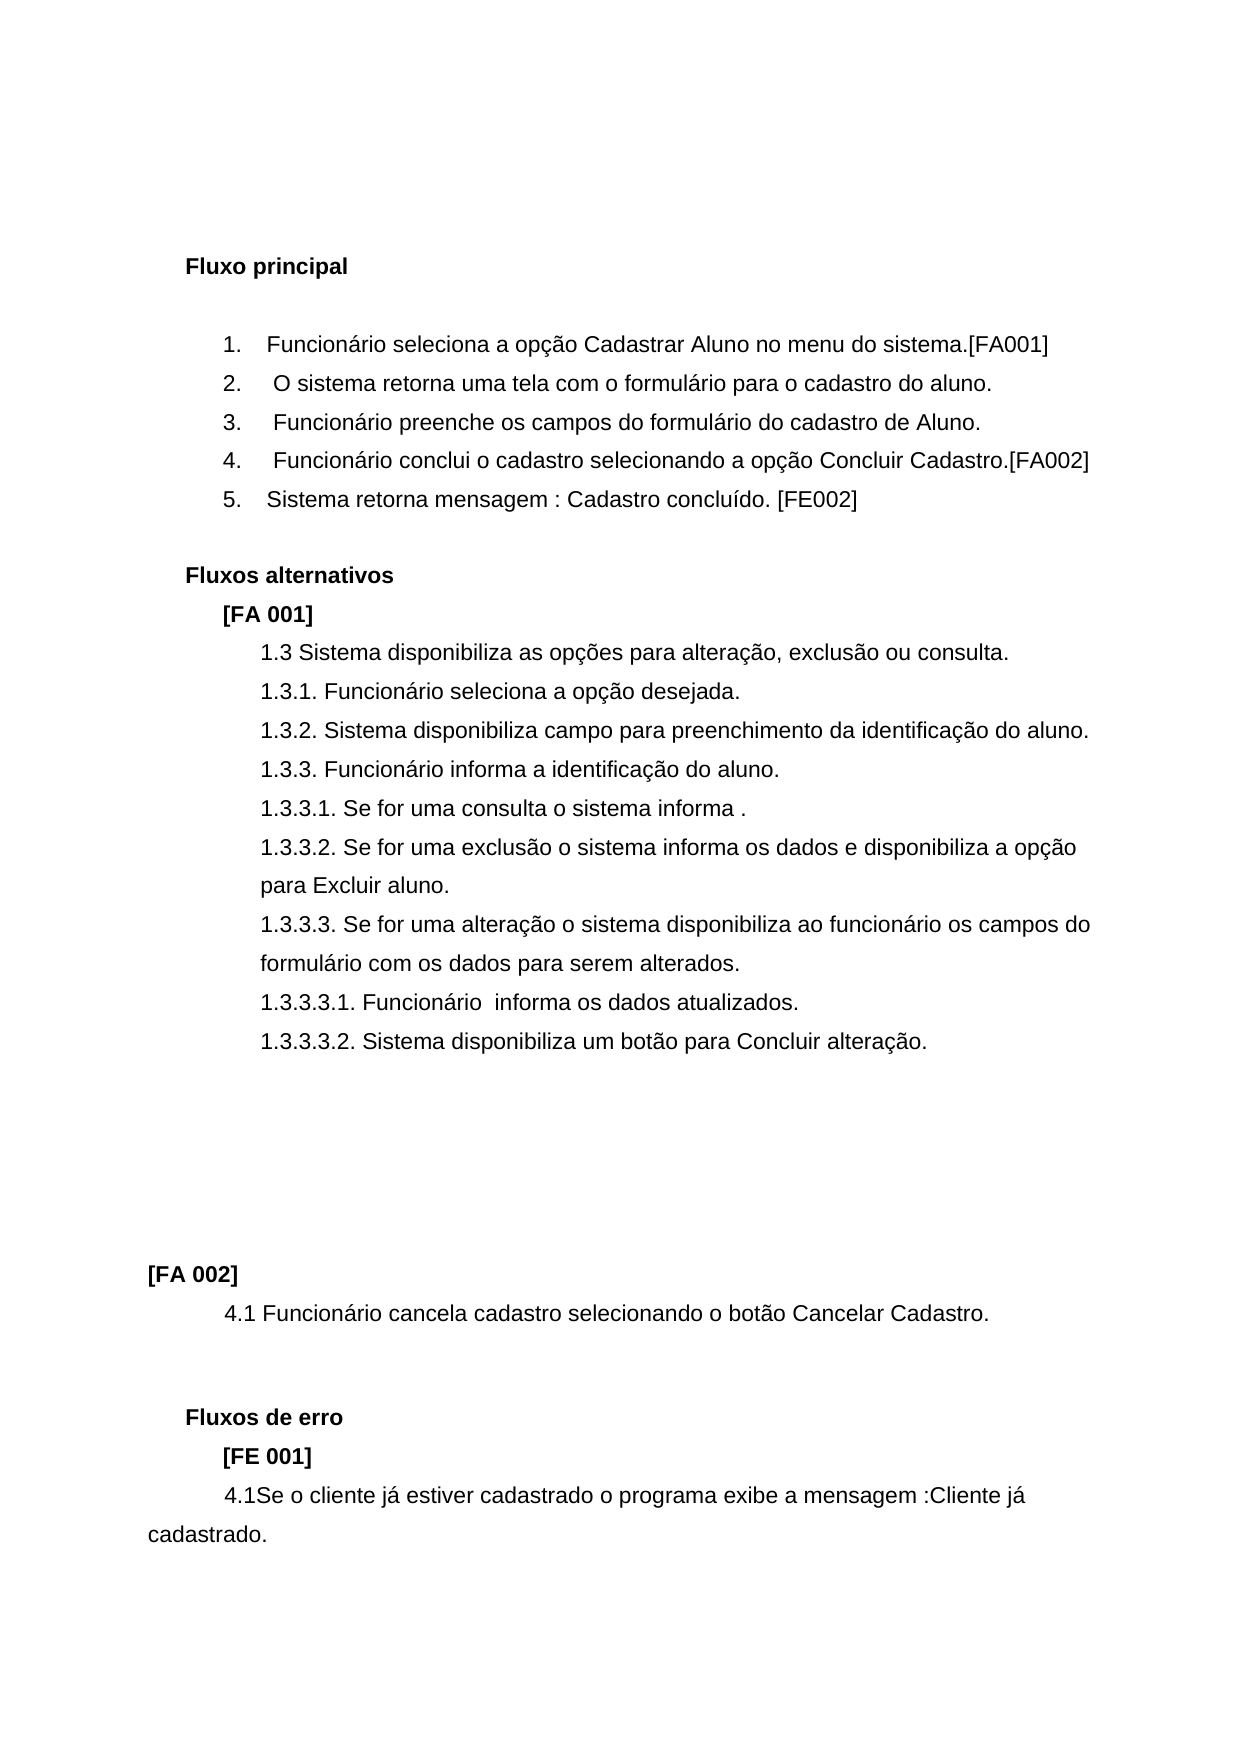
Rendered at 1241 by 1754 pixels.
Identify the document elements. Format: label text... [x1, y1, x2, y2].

list 1.3.3.3. Se for uma alteração o sistema disponibiliza ao funcionário os campos do [223, 911, 1092, 938]
list 1.3 Sistema disponibiliza as opções para alteração, exclusão ou consulta. [223, 639, 1092, 666]
text 4.1Se o cliente já estiver cadastrado o programa exibe a mensagem :Cliente já [148, 1482, 1092, 1508]
list Funcionário preenche os campos do formulário do cadastro de Aluno. [223, 409, 1092, 435]
list 1.3.3.1. Se for uma consulta o sistema informa . [223, 795, 1092, 821]
list Funcionário conclui o cadastro selecionando a opção Concluir Cadastro.[FA002] [223, 447, 1092, 474]
text cadastrado. [148, 1521, 1092, 1547]
list O sistema retorna uma tela com o formulário para o cadastro do aluno. [223, 370, 1092, 396]
text Fluxo principal [185, 253, 1092, 279]
text [FA 001] [223, 601, 1092, 627]
list 1.3.3.3.2. Sistema disponibiliza um botão para Concluir alteração. [223, 1028, 1092, 1054]
text [FA 002] [148, 1261, 1092, 1287]
list para Excluir aluno. [223, 872, 1092, 899]
list Sistema retorna mensagem : Cadastro concluído. [FE002] [223, 486, 1092, 513]
text Fluxos de erro [185, 1404, 1092, 1430]
text Fluxos alternativos [185, 562, 1092, 588]
list 1.3.2. Sistema disponibiliza campo para preenchimento da identificação do aluno. [223, 717, 1092, 743]
text 4.1 Funcionário cancela cadastro selecionando o botão Cancelar Cadastro. [148, 1300, 1092, 1326]
list 1.3.3.3.1. Funcionário informa os dados atualizados. [223, 989, 1092, 1015]
text [FE 001] [223, 1443, 1092, 1469]
list 1.3.3.2. Se for uma exclusão o sistema informa os dados e disponibiliza a opção [223, 834, 1092, 860]
list Funcionário seleciona a opção Cadastrar Aluno no menu do sistema.[FA001] [223, 331, 1092, 357]
list formulário com os dados para serem alterados. [223, 950, 1092, 977]
list 1.3.1. Funcionário seleciona a opção desejada. [223, 678, 1092, 704]
list 1.3.3. Funcionário informa a identificação do aluno. [223, 756, 1092, 782]
